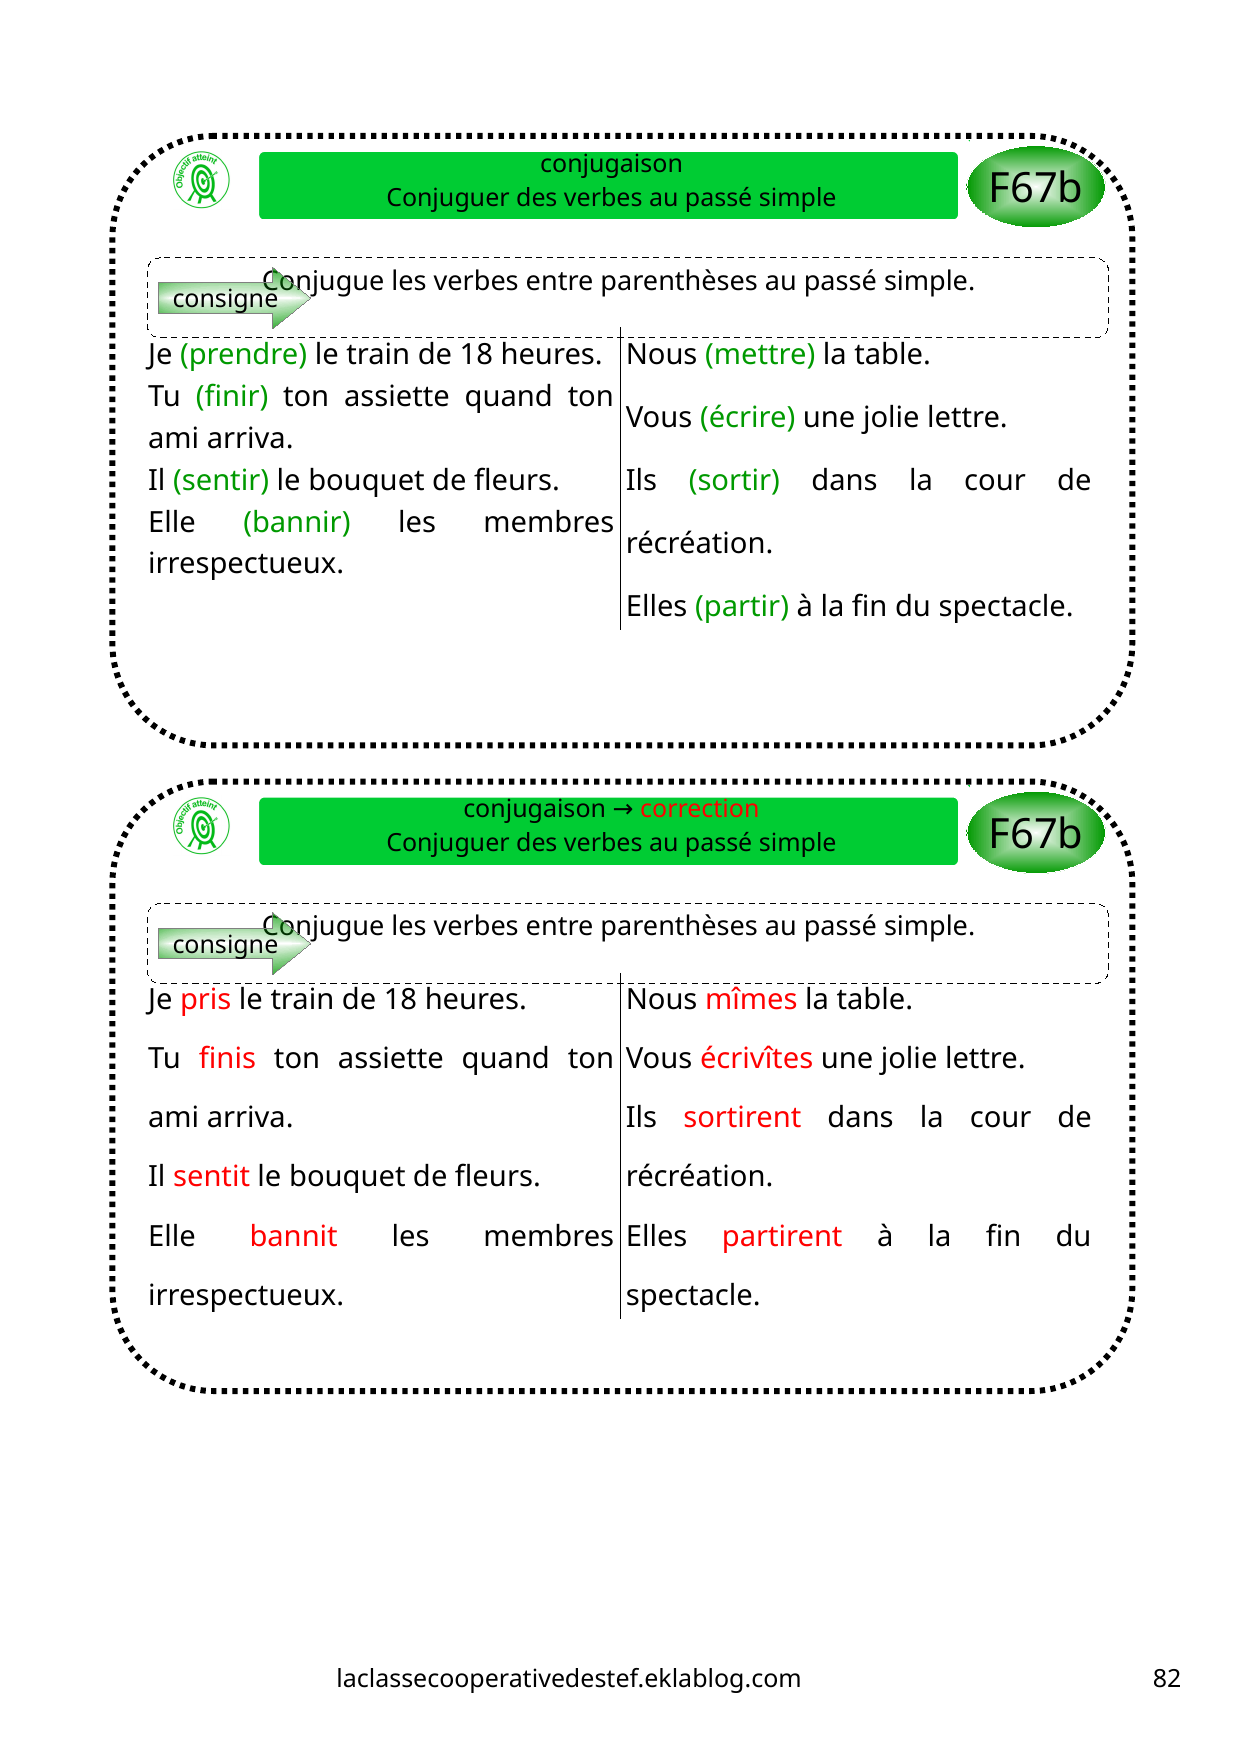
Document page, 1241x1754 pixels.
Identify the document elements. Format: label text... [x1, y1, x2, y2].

table_cell [59, 630, 101, 676]
table_cell [59, 253, 101, 304]
table_cell [59, 785, 101, 865]
table_cell [101, 253, 142, 304]
table_cell [101, 630, 142, 676]
table_cell [1139, 950, 1181, 973]
table_cell [1139, 1319, 1181, 1365]
table_cell [1020, 819, 1051, 823]
table_cell [1073, 829, 1077, 845]
table_cell [59, 950, 101, 973]
table_cell [253, 231, 970, 253]
table_cell [1098, 950, 1139, 973]
table_header [253, 111, 970, 137]
table_cell [142, 219, 252, 253]
picture [172, 795, 232, 856]
table_cell [1098, 253, 1139, 304]
table_cell [59, 140, 101, 219]
table_cell [142, 865, 252, 899]
table_header [101, 111, 142, 139]
table_cell [991, 630, 1098, 676]
table_cell [59, 304, 101, 327]
table_cell [101, 950, 142, 973]
table_cell [142, 630, 248, 676]
table_cell Conjugue les verbes entre parenthèses au passé simple. [142, 899, 1098, 950]
table_cell [1082, 207, 1098, 219]
table_cell [59, 899, 101, 950]
table_cell [101, 865, 142, 899]
table_cell [1139, 253, 1181, 304]
table_cell [59, 219, 101, 253]
table_cell [101, 327, 142, 630]
table_cell [1016, 833, 1027, 845]
table_cell [970, 140, 1098, 167]
table_cell Je (prendre) le train de 18 heures. Tu (finir) ton assiette quand ton ami arriva. Il (sentir) le bouquet de fleurs. Elle (bannir) les membres irrespectueux. [142, 327, 620, 630]
table_cell [991, 1319, 1098, 1365]
table_cell Conjugue les verbes entre parenthèses au passé simple. [142, 253, 1098, 304]
table_header [253, 757, 970, 783]
table_header [59, 757, 101, 785]
table_cell [277, 950, 1098, 973]
table_header [1023, 179, 1049, 187]
table_cell [1139, 865, 1181, 899]
table_cell [1013, 819, 1019, 826]
table_cell [1098, 304, 1139, 327]
table_cell Je pris le train de 18 heures. Tu finis ton assiette quand ton ami arriva. Il sentit le bouquet de fleurs. Elle bannit les membres irrespectueux. [142, 973, 620, 1319]
table_header [1139, 757, 1181, 785]
table_cell [101, 1319, 142, 1365]
table_cell [142, 140, 248, 219]
table_cell [59, 327, 101, 630]
table_cell [1098, 899, 1139, 950]
table_header [1029, 183, 1043, 191]
table_cell [1139, 304, 1181, 327]
table_header [1023, 186, 1028, 194]
table_cell [59, 973, 101, 1319]
table_header [142, 757, 252, 785]
table_header [101, 757, 142, 785]
table_cell [248, 630, 991, 676]
table_cell [970, 219, 1098, 253]
table_cell [1098, 973, 1139, 1319]
table_header [1139, 111, 1181, 139]
table_cell [142, 1319, 248, 1365]
table_cell [101, 219, 142, 253]
table_cell [1098, 865, 1139, 899]
table_cell [1098, 630, 1139, 676]
table_cell conjugaison → correction Conjuguer des verbes au passé simple [260, 798, 958, 865]
table_cell [1139, 899, 1181, 950]
table_cell [976, 209, 991, 219]
table_cell [994, 835, 1078, 858]
table_cell [1009, 817, 1063, 849]
table_cell [101, 899, 142, 950]
table_header [142, 111, 252, 139]
table_cell [976, 854, 991, 865]
table_cell [1139, 140, 1181, 219]
table_header [1098, 111, 1139, 139]
table_cell [101, 304, 142, 327]
table_cell [1028, 828, 1044, 837]
table_cell [1081, 853, 1098, 865]
table_header [970, 757, 1098, 785]
table_cell [101, 973, 142, 1319]
table_cell [1098, 327, 1139, 630]
table_cell [142, 950, 272, 973]
table_cell Nous mîmes la table. Vous écrivîtes une jolie lettre. Ils sortirent dans la cour de récréation. Elles partirent à la fin du spectacle. [621, 973, 1098, 1319]
table_cell [1139, 973, 1181, 1319]
table_cell [101, 785, 142, 865]
table_cell [1139, 219, 1181, 253]
table_header [970, 111, 1098, 139]
table_cell [970, 865, 1098, 899]
table_cell [277, 304, 1098, 327]
table_cell [1139, 327, 1181, 630]
table_cell [253, 877, 970, 899]
table_cell Nous (mettre) la table. Vous (écrire) une jolie lettre. Ils (sortir) dans la cour de récréation. Elles (partir) à la fin du spectacle. [621, 327, 1098, 630]
table_header [59, 111, 101, 139]
table_cell [970, 785, 1098, 811]
table_cell [1045, 819, 1059, 846]
table_cell conjugaison Conjuguer des verbes au passé simple [260, 152, 958, 219]
table_cell [142, 304, 272, 327]
picture [172, 150, 232, 210]
table_cell [59, 865, 101, 899]
table_cell [59, 1319, 101, 1365]
table_cell [101, 140, 142, 219]
table_cell [1098, 219, 1139, 253]
table_cell [1098, 785, 1139, 865]
table_header [1098, 757, 1139, 785]
table_cell [1139, 630, 1181, 676]
table_cell [1139, 785, 1181, 865]
table_cell [1098, 1319, 1139, 1365]
table_cell [1098, 140, 1139, 219]
table_cell [994, 808, 1078, 828]
table_cell [248, 1319, 991, 1365]
table_cell [142, 785, 248, 865]
